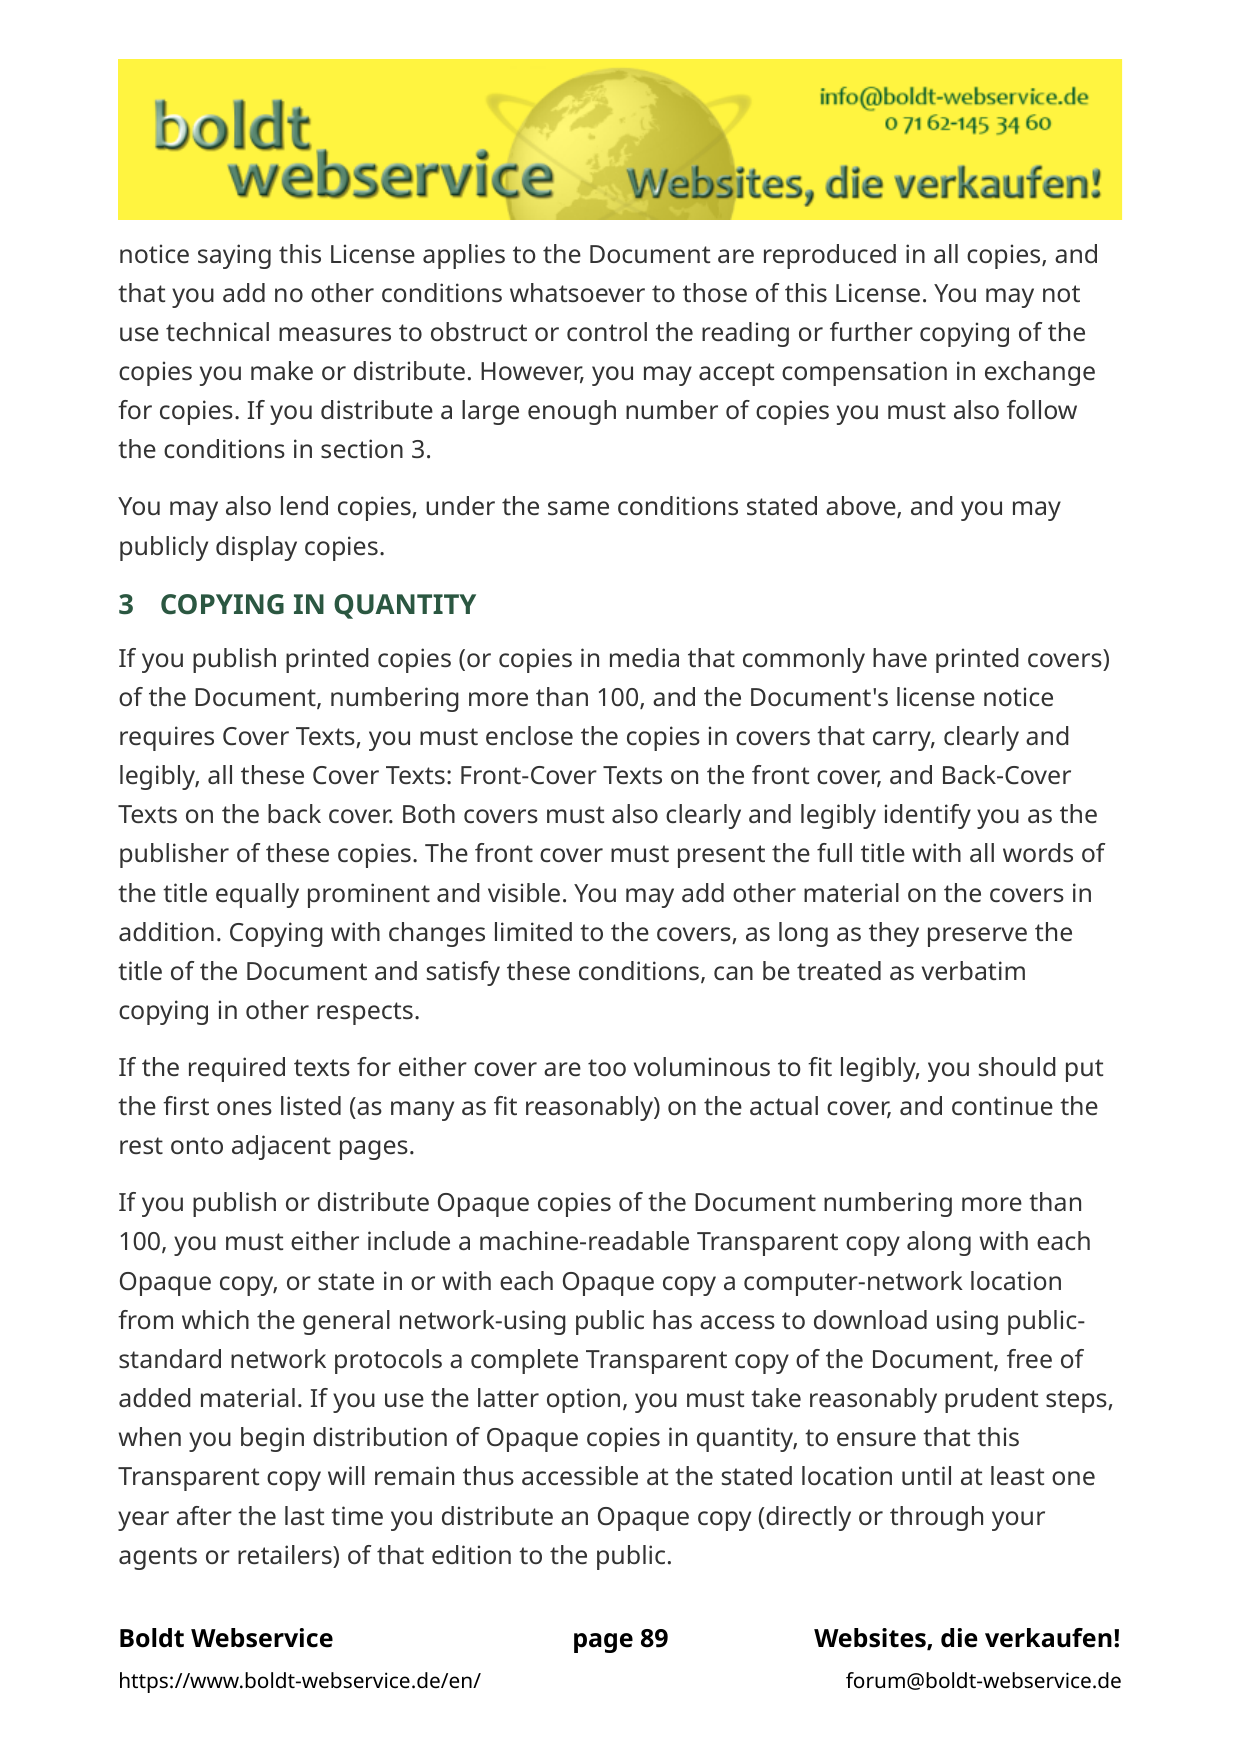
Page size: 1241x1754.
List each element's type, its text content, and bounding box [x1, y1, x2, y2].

text If you publish or distribute Opaque copies of the Document numbering more than 100, you must either include a machine-readable Transparent copy along with each Opaque copy, or state in or with each Opaque copy a computer-network location from which the general network-using public has access to download using public-standard network protocols a complete Transparent copy of the Document, free of added material. If you use the latter option, you must take reasonably prudent steps, when you begin distribution of Opaque copies in quantity, to ensure that this Transparent copy will remain thus accessible at the stated location until at least one year after the last time you distribute an Opaque copy (directly or through your agents or retailers) of that edition to the public. [118, 1185, 1122, 1571]
text You may also lend copies, under the same conditions stated above, and you may publicly display copies. [118, 489, 1122, 562]
subtitle COPYING IN QUANTITY [118, 585, 1122, 622]
text If the required texts for either cover are too voluminous to fit legibly, you should put the first ones listed (as many as fit reasonably) on the actual cover, and continue the rest onto adjacent pages. [118, 1049, 1122, 1162]
picture [118, 59, 1123, 220]
text notice saying this License applies to the Document are reproduced in all copies, and that you add no other conditions whatsoever to those of this License. You may not use technical measures to obstruct or control the reading or further copying of the copies you make or distribute. However, you may accept compensation in exchange for copies. If you distribute a large enough number of copies you must also follow the conditions in section 3. [118, 236, 1122, 466]
text If you publish printed copies (or copies in media that commonly have printed covers) of the Document, numbering more than 100, and the Document's license notice requires Cover Texts, you must enclose the copies in covers that carry, clearly and legibly, all these Cover Texts: Front-Cover Texts on the front cover, and Back-Cover Texts on the back cover. Both covers must also clearly and legibly identify you as the publisher of these copies. The front cover must present the full title with all words of the title equally prominent and visible. You may add other material on the covers in addition. Copying with changes limited to the covers, as long as they preserve the title of the Document and satisfy these conditions, can be treated as verbatim copying in other respects. [118, 640, 1122, 1027]
